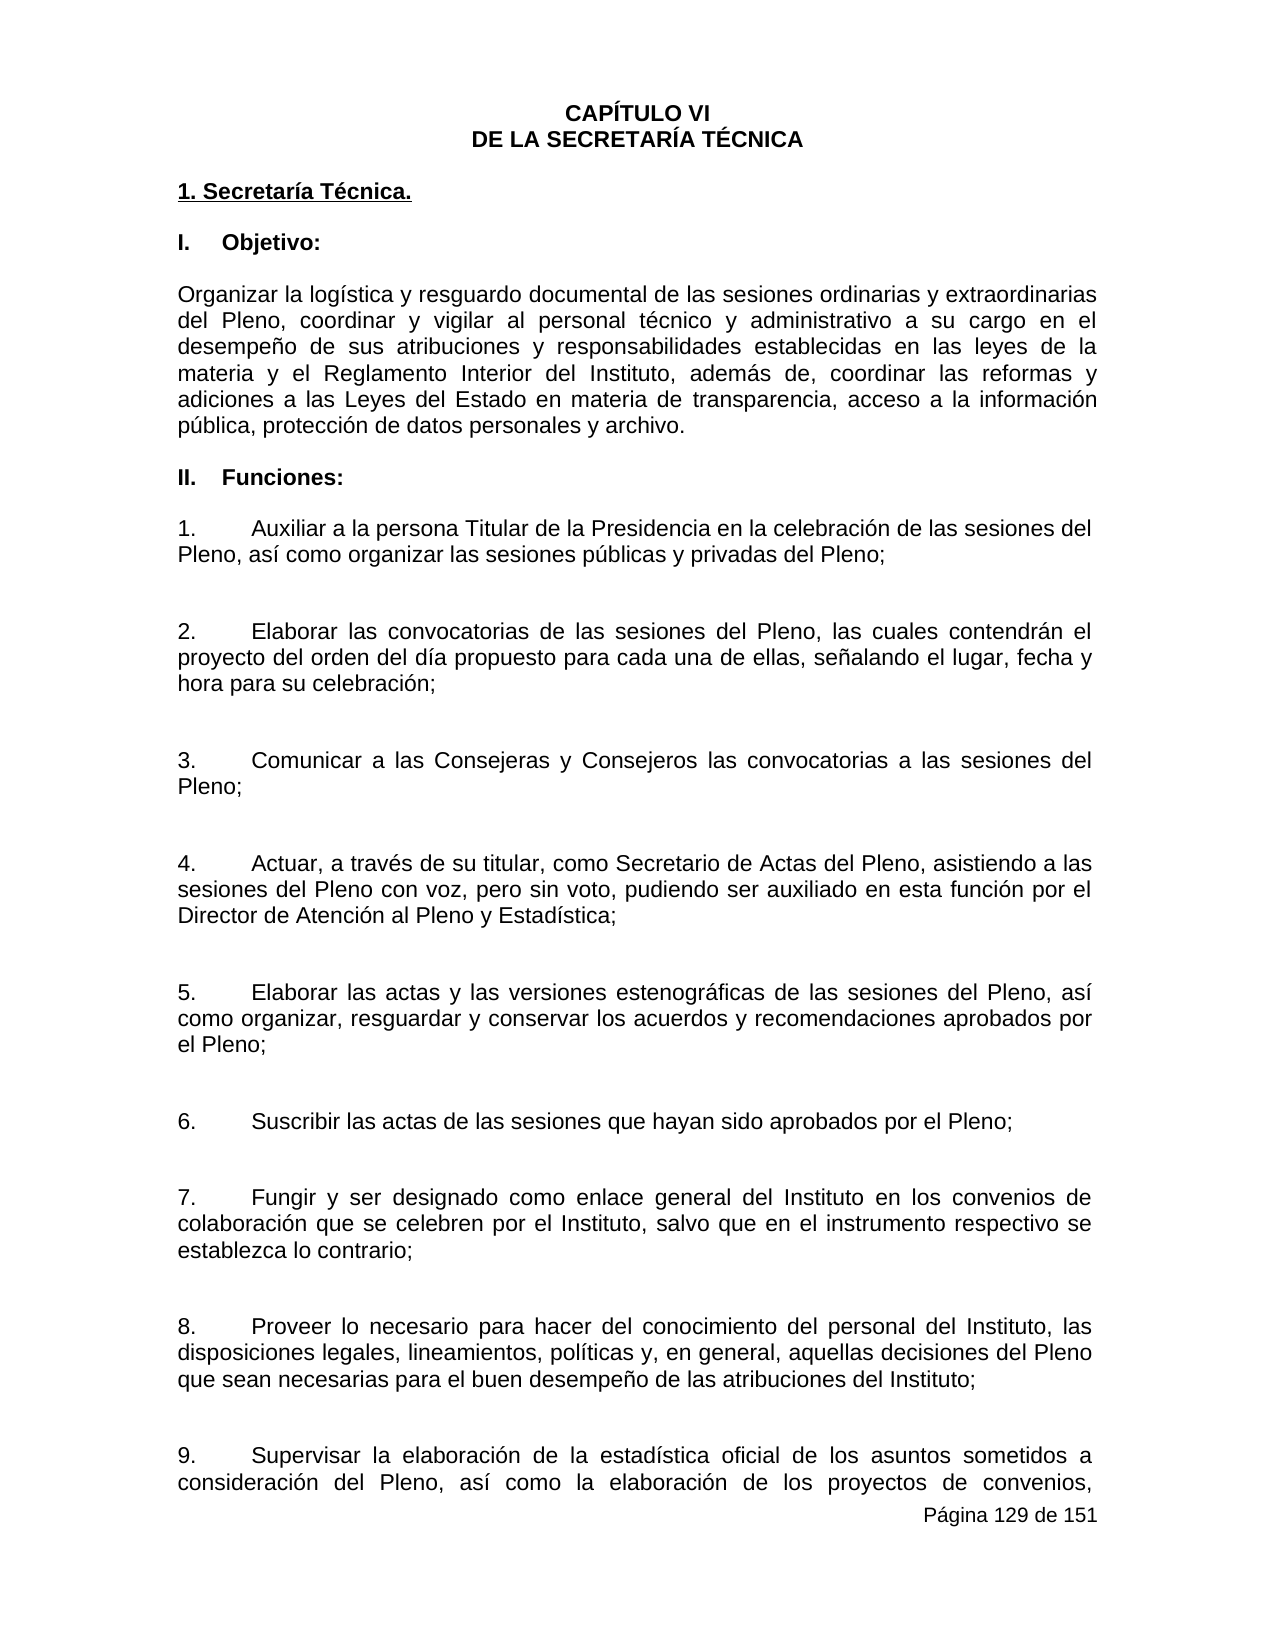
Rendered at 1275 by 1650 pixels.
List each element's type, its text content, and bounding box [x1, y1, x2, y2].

text DE LA SECRETARÍA TÉCNICA [177, 126, 1098, 153]
text 1. Secretaría Técnica. [177, 178, 1098, 204]
list Proveer lo necesario para hacer del conocimiento del personal del Instituto, las disposiciones legales, lineamientos, políticas y, en general, aquellas decisiones del Pleno que sean necesarias para el buen desempeño de las atribuciones del Instituto; [177, 1313, 1093, 1392]
text I. Objetivo: [177, 229, 1098, 256]
list Fungir y ser designado como enlace general del Instituto en los convenios de colaboración que se celebren por el Instituto, salvo que en el instrumento respectivo se establezca lo contrario; [177, 1184, 1093, 1263]
text II. Funciones: [177, 464, 1098, 490]
list Supervisar la elaboración de la estadística oficial de los asuntos sometidos a consideración del Pleno, así como la elaboración de los proyectos de convenios, [177, 1442, 1093, 1495]
text Organizar la logística y resguardo documental de las sesiones ordinarias y extraordinarias del Pleno, coordinar y vigilar al personal técnico y administrativo a su cargo en el desempeño de sus atribuciones y responsabilidades establecidas en las leyes de la materia y el Reglamento Interior del Instituto, además de, coordinar las reformas y adiciones a las Leyes del Estado en materia de transparencia, acceso a la información pública, protección de datos personales y archivo. [177, 281, 1098, 439]
list Elaborar las actas y las versiones estenográficas de las sesiones del Pleno, así como organizar, resguardar y conservar los acuerdos y recomendaciones aprobados por el Pleno; [177, 978, 1093, 1058]
text CAPÍTULO VI [177, 100, 1098, 126]
list Suscribir las actas de las sesiones que hayan sido aprobados por el Pleno; [177, 1108, 1093, 1134]
list Comunicar a las Consejeras y Consejeros las convocatorias a las sesiones del Pleno; [177, 747, 1093, 799]
list Auxiliar a la persona Titular de la Presidencia en la celebración de las sesiones del Pleno, así como organizar las sesiones públicas y privadas del Pleno; [177, 515, 1093, 568]
list Actuar, a través de su titular, como Secretario de Actas del Pleno, asistiendo a las sesiones del Pleno con voz, pero sin voto, pudiendo ser auxiliado en esta función por el Director de Atención al Pleno y Estadística; [177, 849, 1093, 928]
list Elaborar las convocatorias de las sesiones del Pleno, las cuales contendrán el proyecto del orden del día propuesto para cada una de ellas, señalando el lugar, fecha y hora para su celebración; [177, 618, 1093, 697]
